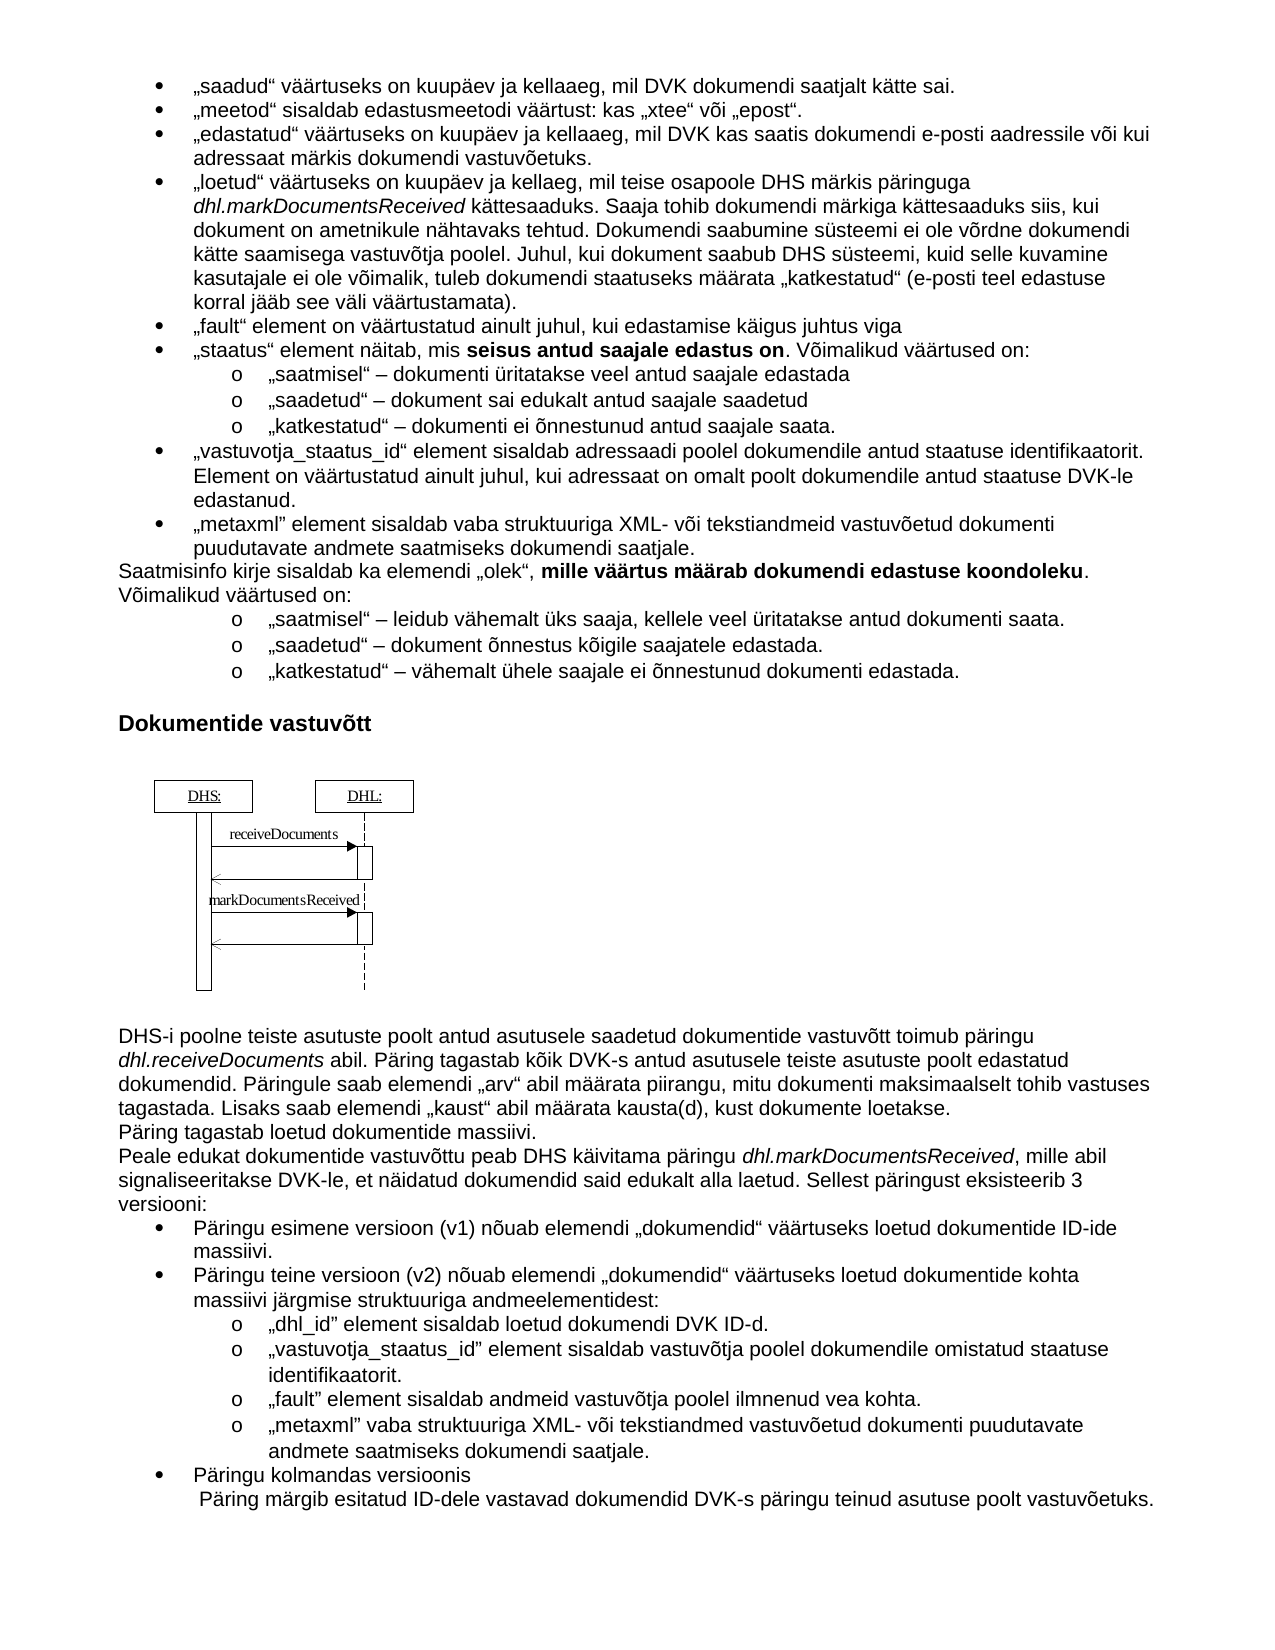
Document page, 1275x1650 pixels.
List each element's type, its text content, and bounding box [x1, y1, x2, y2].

list „fault“ element on väärtustatud ainult juhul, kui edastamise käigus juhtus viga [156, 314, 1157, 338]
list Päringu teine versioon (v2) nõuab elemendi „dokumendid“ väärtuseks loetud dokumentide kohta massiivi järgmise struktuuriga andmeelementidest: [156, 1263, 1157, 1311]
list „vastuvotja_staatus_id“ element sisaldab adressaadi poolel dokumendile antud staatuse identifikaatorit. Element on väärtustatud ainult juhul, kui adressaat on omalt poolt dokumendile antud staatuse DVK-le edastanud. [156, 439, 1157, 511]
list „loetud“ väärtuseks on kuupäev ja kellaeg, mil teise osapoole DHS märkis päringuga dhl.markDocumentsReceived kättesaaduks. Saaja tohib dokumendi märkiga kättesaaduks siis, kui dokument on ametnikule nähtavaks tehtud. Dokumendi saabumine süsteemi ei ole võrdne dokumendi kätte saamisega vastuvõtja poolel. Juhul, kui dokument saabub DHS süsteemi, kuid selle kuvamine kasutajale ei ole võimalik, tuleb dokumendi staatuseks määrata „katkestatud“ (e-posti teel edastuse korral jääb see väli väärtustamata). [156, 170, 1157, 314]
text Päring tagastab loetud dokumentide massiivi. [118, 1119, 1157, 1143]
list „staatus“ element näitab, mis seisus antud saajale edastus on. Võimalikud väärtused on: [156, 338, 1157, 362]
list „saadud“ väärtuseks on kuupäev ja kellaaeg, mil DVK dokumendi saatjalt kätte sai. [156, 74, 1157, 98]
list Päringu kolmandas versioonis [156, 1463, 1157, 1487]
list „saadetud“ – dokument sai edukalt antud saajale saadetud [231, 388, 1157, 413]
list „dhl_id” element sisaldab loetud dokumendi DVK ID-d. [231, 1311, 1157, 1337]
list Päringu esimene versioon (v1) nõuab elemendi „dokumendid“ väärtuseks loetud dokumentide ID-ide massiivi. [156, 1215, 1157, 1263]
subtitle Dokumentide vastuvõtt [118, 710, 1157, 736]
list „meetod“ sisaldab edastusmeetodi väärtust: kas „xtee“ või „epost“. [156, 98, 1157, 122]
list „saatmisel“ – leidub vähemalt üks saaja, kellele veel üritatakse antud dokumenti saata. [231, 607, 1157, 633]
text DHS-i poolne teiste asutuste poolt antud asutusele saadetud dokumentide vastuvõtt toimub päringu dhl.receiveDocuments abil. Päring tagastab kõik DVK-s antud asutusele teiste asutuste poolt edastatud dokumendid. Päringule saab elemendi „arv“ abil määrata piirangu, mitu dokumenti maksimaalselt tohib vastuses tagastada. Lisaks saab elemendi „kaust“ abil määrata kausta(d), kust dokumente loetakse. [118, 1024, 1157, 1119]
text Päring märgib esitatud ID-dele vastavad dokumendid DVK-s päringu teinud asutuse poolt vastuvõetuks. [199, 1487, 1157, 1511]
list „fault” element sisaldab andmeid vastuvõtja poolel ilmnenud vea kohta. [231, 1387, 1157, 1413]
text Peale edukat dokumentide vastuvõttu peab DHS käivitama päringu dhl.markDocumentsReceived, mille abil signaliseeritakse DVK-le, et näidatud dokumendid said edukalt alla laetud. Sellest päringust eksisteerib 3 versiooni: [118, 1143, 1157, 1215]
list „katkestatud“ – vähemalt ühele saajale ei õnnestunud dokumenti edastada. [231, 659, 1157, 685]
list „saadetud“ – dokument õnnestus kõigile saajatele edastada. [231, 633, 1157, 659]
list „metaxml” vaba struktuuriga XML- või tekstiandmed vastuvõetud dokumenti puudutavate andmete saatmiseks dokumendi saatjale. [231, 1413, 1157, 1463]
text Saatmisinfo kirje sisaldab ka elemendi „olek“, mille väärtus määrab dokumendi edastuse koondoleku. Võimalikud väärtused on: [118, 559, 1157, 607]
list „edastatud“ väärtuseks on kuupäev ja kellaaeg, mil DVK kas saatis dokumendi e-posti aadressile või kui adressaat märkis dokumendi vastuvõetuks. [156, 122, 1157, 170]
list „saatmisel“ – dokumenti üritatakse veel antud saajale edastada [231, 362, 1157, 388]
list „vastuvotja_staatus_id” element sisaldab vastuvõtja poolel dokumendile omistatud staatuse identifikaatorit. [231, 1337, 1157, 1387]
list „katkestatud“ – dokumenti ei õnnestunud antud saajale saata. [231, 413, 1157, 439]
list „metaxml” element sisaldab vaba struktuuriga XML- või tekstiandmeid vastuvõetud dokumenti puudutavate andmete saatmiseks dokumendi saatjale. [156, 511, 1157, 559]
